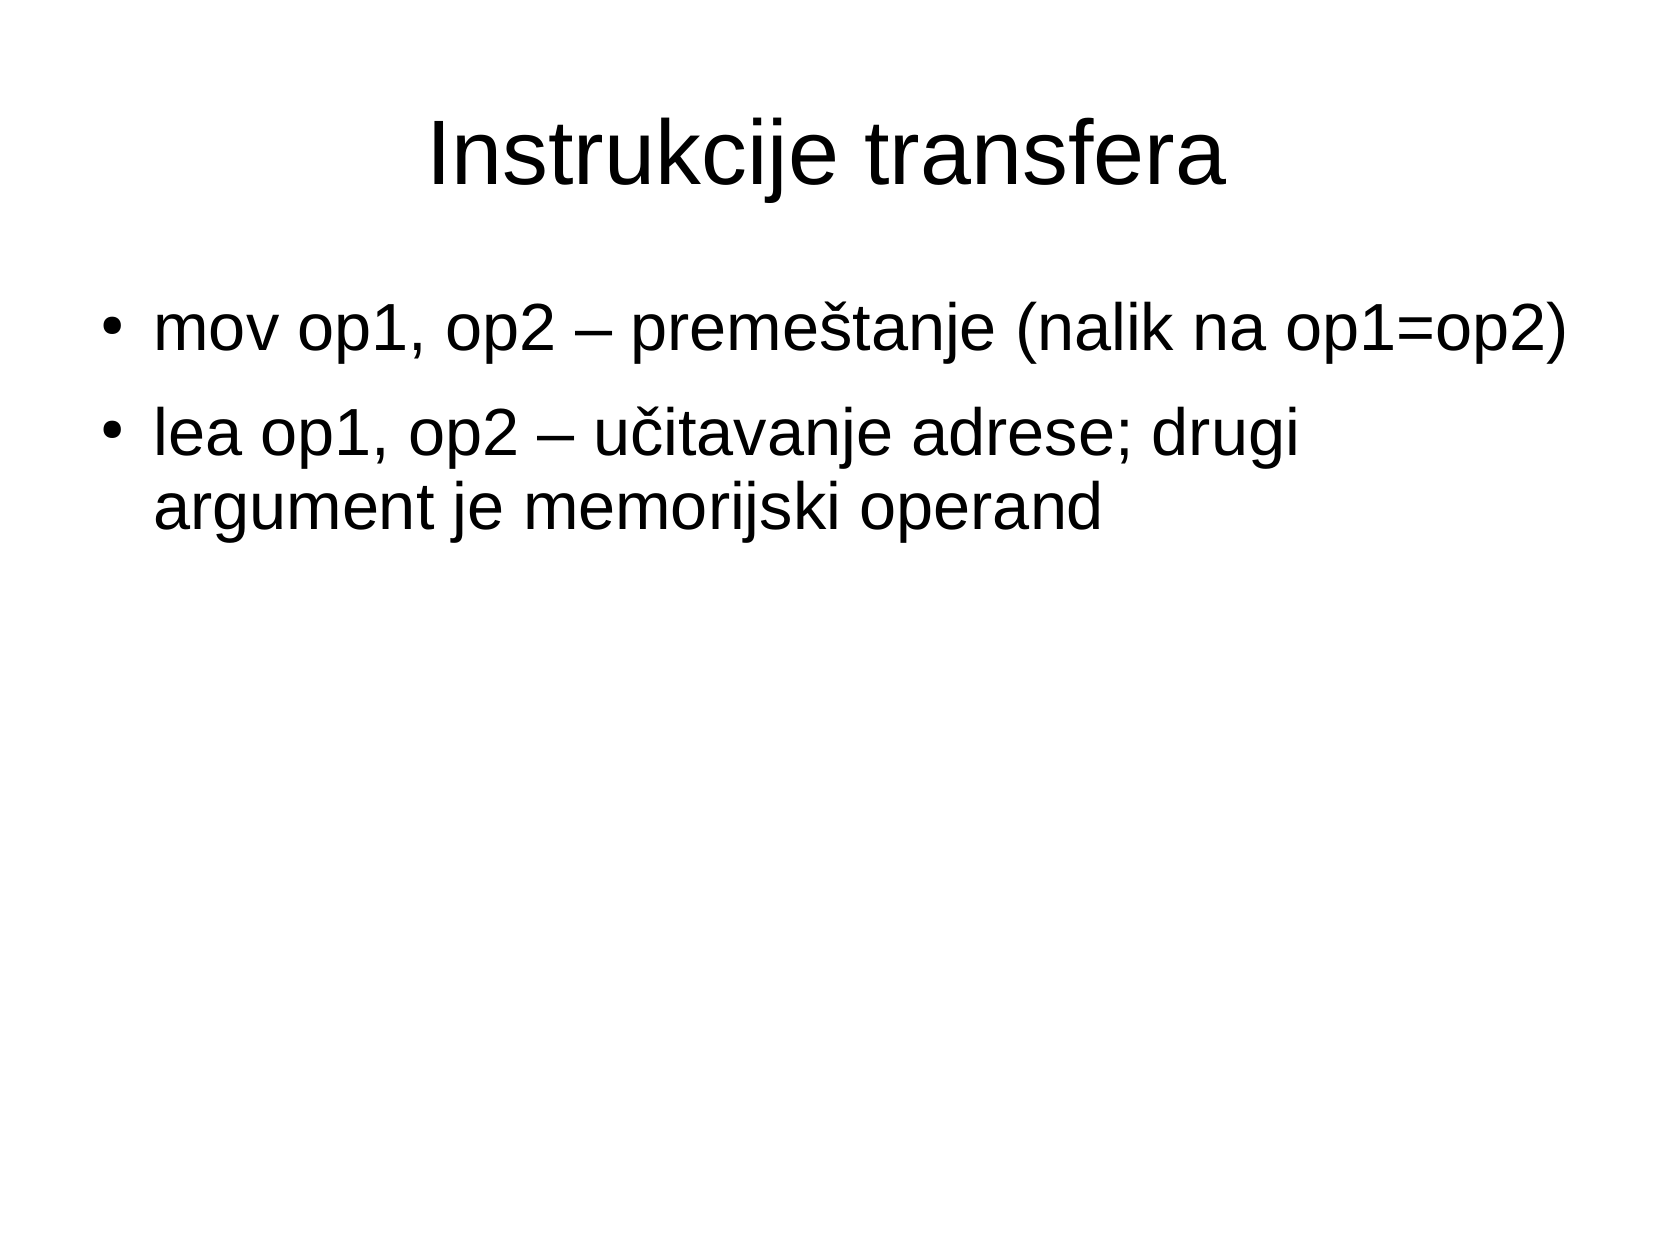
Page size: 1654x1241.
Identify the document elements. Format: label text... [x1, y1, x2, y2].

list mov op1, op2 – premeštanje (nalik na op1=op2) lea op1, op2 – učitavanje adrese; drugi argument je memorijski operand [82, 290, 1571, 1010]
title Instrukcije transfera [82, 49, 1571, 257]
